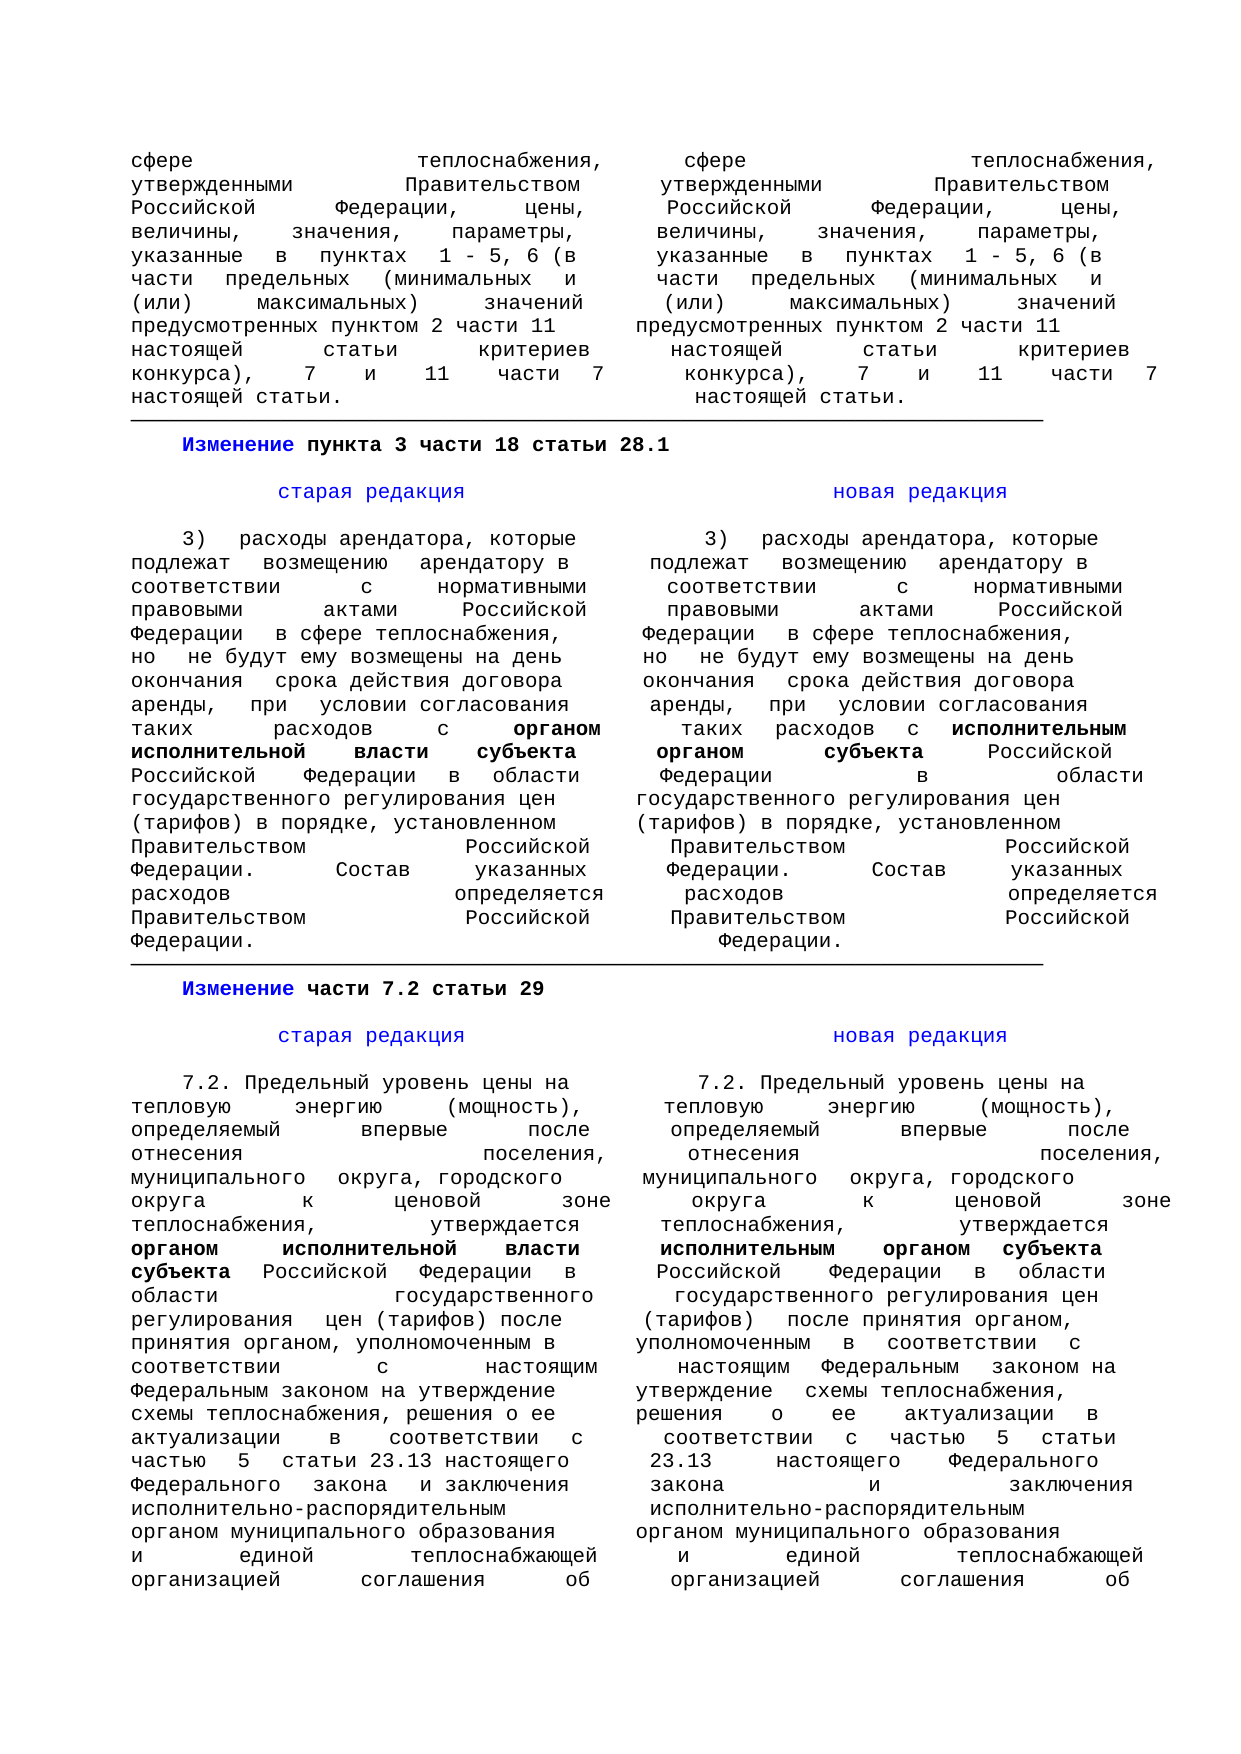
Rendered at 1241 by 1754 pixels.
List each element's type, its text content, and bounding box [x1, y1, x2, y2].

text Федерации в сфере теплоснабжения, Федерации в сфере теплоснабжения, [118, 623, 1181, 647]
text государственного регулирования цен государственного регулирования цен [118, 788, 1181, 812]
text Российской Федерации в области Федерации в области [118, 765, 1181, 788]
text указанные в пунктах 1 - 5, 6 (в указанные в пунктах 1 - 5, 6 (в [118, 244, 1181, 268]
text правовыми актами Российской правовыми актами Российской [118, 599, 1181, 623]
text аренды, при условии согласования аренды, при условии согласования [118, 694, 1181, 717]
text конкурса), 7 и 11 части 7 конкурса), 7 и 11 части 7 [118, 363, 1181, 386]
text отнесения поселения, отнесения поселения, [118, 1143, 1181, 1167]
text Российской Федерации, цены, Российской Федерации, цены, [118, 197, 1181, 221]
text таких расходов с органом таких расходов с исполнительным [118, 717, 1181, 741]
text но не будут ему возмещены на день но не будут ему возмещены на день [118, 647, 1181, 670]
text актуализации в соответствии с соответствии с частью 5 статьи [118, 1427, 1181, 1451]
text органом исполнительной власти исполнительным органом субъекта [118, 1238, 1181, 1261]
text настоящей статьи критериев настоящей статьи критериев [118, 339, 1181, 363]
text принятия органом, уполномоченным в уполномоченным в соответствии с [118, 1332, 1181, 1356]
text частью 5 статьи 23.13 настоящего 23.13 настоящего Федерального [118, 1451, 1181, 1474]
text муниципального округа, городского муниципального округа, городского [118, 1167, 1181, 1190]
text предусмотренных пунктом 2 части 11 предусмотренных пунктом 2 части 11 [118, 316, 1181, 339]
text ───────────────────────────────────────────────────────────────────────── [118, 410, 1181, 434]
text Федерации. Федерации. [118, 930, 1181, 954]
text схемы теплоснабжения, решения о ее решения о ее актуализации в [118, 1403, 1181, 1427]
text (тарифов) в порядке, установленном (тарифов) в порядке, установленном [118, 812, 1181, 836]
text Изменение пункта 3 части 18 статьи 28.1 [118, 434, 1181, 457]
text расходов определяется расходов определяется [118, 883, 1181, 907]
text Федерации. Состав указанных Федерации. Состав указанных [118, 859, 1181, 883]
text величины, значения, параметры, величины, значения, параметры, [118, 221, 1181, 244]
text 3) расходы арендатора, которые 3) расходы арендатора, которые [118, 528, 1181, 552]
text Федерального закона и заключения закона и заключения [118, 1474, 1181, 1498]
text и единой теплоснабжающей и единой теплоснабжающей [118, 1545, 1181, 1569]
text старая редакция новая редакция [118, 1025, 1181, 1048]
text регулирования цен (тарифов) после (тарифов) после принятия органом, [118, 1309, 1181, 1332]
text Изменение части 7.2 статьи 29 [118, 978, 1181, 1001]
text ───────────────────────────────────────────────────────────────────────── [118, 954, 1181, 978]
text (или) максимальных) значений (или) максимальных) значений [118, 292, 1181, 316]
text Правительством Российской Правительством Российской [118, 836, 1181, 859]
text части предельных (минимальных и части предельных (минимальных и [118, 268, 1181, 292]
text Федеральным законом на утверждение утверждение схемы теплоснабжения, [118, 1379, 1181, 1403]
text окончания срока действия договора окончания срока действия договора [118, 670, 1181, 694]
text соответствии с нормативными соответствии с нормативными [118, 576, 1181, 599]
text органом муниципального образования органом муниципального образования [118, 1521, 1181, 1545]
text сфере теплоснабжения, сфере теплоснабжения, [118, 150, 1181, 174]
text теплоснабжения, утверждается теплоснабжения, утверждается [118, 1214, 1181, 1238]
text подлежат возмещению арендатору в подлежат возмещению арендатору в [118, 552, 1181, 576]
text исполнительной власти субъекта органом субъекта Российской [118, 741, 1181, 765]
text старая редакция новая редакция [118, 481, 1181, 505]
text утвержденными Правительством утвержденными Правительством [118, 174, 1181, 197]
text Правительством Российской Правительством Российской [118, 907, 1181, 930]
text соответствии с настоящим настоящим Федеральным законом на [118, 1356, 1181, 1379]
text субъекта Российской Федерации в Российской Федерации в области [118, 1261, 1181, 1285]
text области государственного государственного регулирования цен [118, 1285, 1181, 1309]
text 7.2. Предельный уровень цены на 7.2. Предельный уровень цены на [118, 1072, 1181, 1096]
text тепловую энергию (мощность), тепловую энергию (мощность), [118, 1096, 1181, 1119]
text определяемый впервые после определяемый впервые после [118, 1119, 1181, 1143]
text округа к ценовой зоне округа к ценовой зоне [118, 1190, 1181, 1214]
text настоящей статьи. настоящей статьи. [118, 386, 1181, 410]
text организацией соглашения об организацией соглашения об [118, 1569, 1181, 1592]
text исполнительно-распорядительным исполнительно-распорядительным [118, 1498, 1181, 1521]
